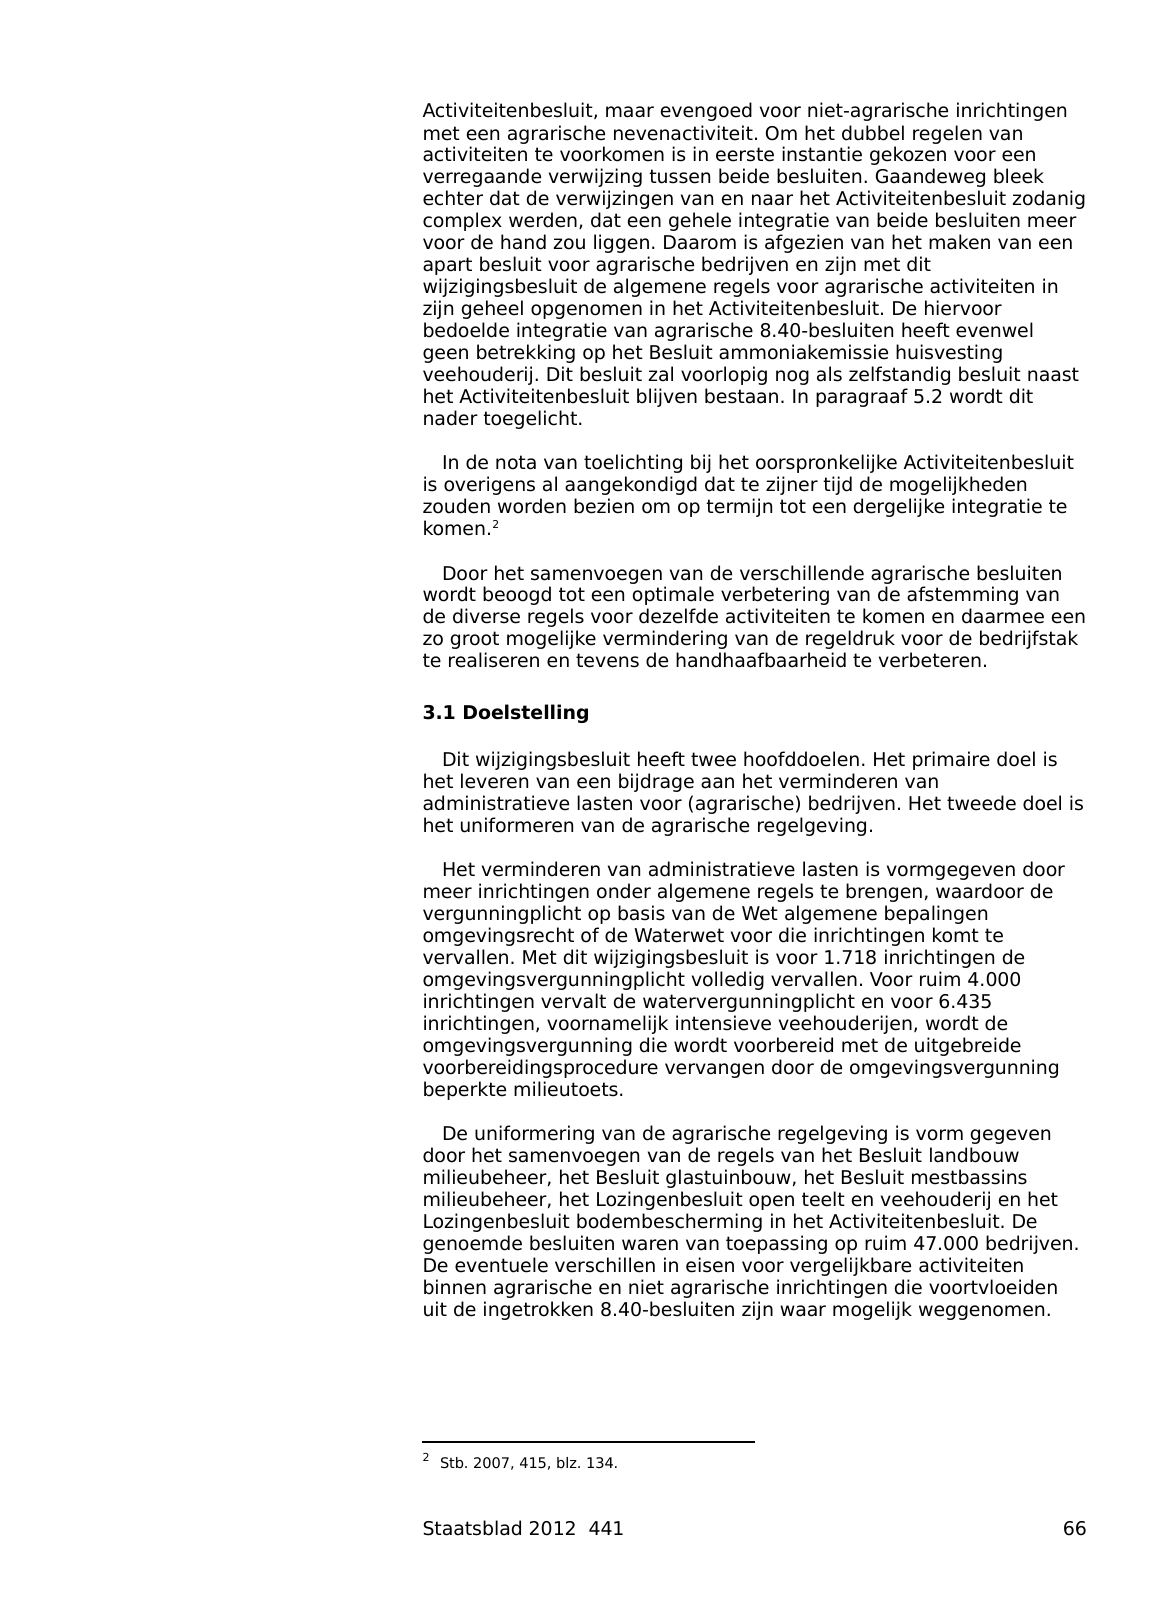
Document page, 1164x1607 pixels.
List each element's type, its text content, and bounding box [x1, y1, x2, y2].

subtitle 3.1 Doelstelling [422, 702, 1087, 724]
text In de nota van toelichting bij het oorspronkelijke Activiteitenbesluit is overigens al aangekondigd dat te zijner tijd de mogelijkheden zouden worden bezien om op termijn tot een dergelijke integratie te komen. [422, 452, 1087, 540]
text Het verminderen van administratieve lasten is vormgegeven door meer inrichtingen onder algemene regels te brengen, waardoor de vergunningplicht op basis van de Wet algemene bepalingen omgevingsrecht of de Waterwet voor die inrichtingen komt te vervallen. Met dit wijzigingsbesluit is voor 1.718 inrichtingen de omgevingsvergunningplicht volledig vervallen. Voor ruim 4.000 inrichtingen vervalt de watervergunningplicht en voor 6.435 inrichtingen, voornamelijk intensieve veehouderijen, wordt de omgevingsvergunning die wordt voorbereid met de uitgebreide voorbereidingsprocedure vervangen door de omgevingsvergunning beperkte milieutoets. [422, 859, 1087, 1101]
text Dit wijzigingsbesluit heeft twee hoofddoelen. Het primaire doel is het leveren van een bijdrage aan het verminderen van administratieve lasten voor (agrarische) bedrijven. Het tweede doel is het uniformeren van de agrarische regelgeving. [422, 749, 1087, 837]
text De uniformering van de agrarische regelgeving is vorm gegeven door het samenvoegen van de regels van het Besluit landbouw milieubeheer, het Besluit glastuinbouw, het Besluit mestbassins milieubeheer, het Lozingenbesluit open teelt en veehouderij en het Lozingenbesluit bodembescherming in het Activiteitenbesluit. De genoemde besluiten waren van toepassing op ruim 47.000 bedrijven. De eventuele verschillen in eisen voor vergelijkbare activiteiten binnen agrarische en niet agrarische inrichtingen die voortvloeiden uit de ingetrokken 8.40-besluiten zijn waar mogelijk weggenomen. [422, 1123, 1087, 1321]
text Stb. 2007, 415, blz. 134. [422, 1451, 1087, 1473]
text Door het samenvoegen van de verschillende agrarische besluiten wordt beoogd tot een optimale verbetering van de afstemming van de diverse regels voor dezelfde activiteiten te komen en daarmee een zo groot mogelijke vermindering van de regeldruk voor de bedrijfstak te realiseren en tevens de handhaafbaarheid te verbeteren. [422, 562, 1087, 672]
text Activiteitenbesluit, maar evengoed voor niet-agrarische inrichtingen met een agrarische nevenactiviteit. Om het dubbel regelen van activiteiten te voorkomen is in eerste instantie gekozen voor een verregaande verwijzing tussen beide besluiten. Gaandeweg bleek echter dat de verwijzingen van en naar het Activiteitenbesluit zodanig complex werden, dat een gehele integratie van beide besluiten meer voor de hand zou liggen. Daarom is afgezien van het maken van een apart besluit voor agrarische bedrijven en zijn met dit wijzigingsbesluit de algemene regels voor agrarische activiteiten in zijn geheel opgenomen in het Activiteitenbesluit. De hiervoor bedoelde integratie van agrarische 8.40-besluiten heeft evenwel geen betrekking op het Besluit ammoniakemissie huisvesting veehouderij. Dit besluit zal voorlopig nog als zelfstandig besluit naast het Activiteitenbesluit blijven bestaan. In paragraaf 5.2 wordt dit nader toegelicht. [422, 100, 1087, 430]
